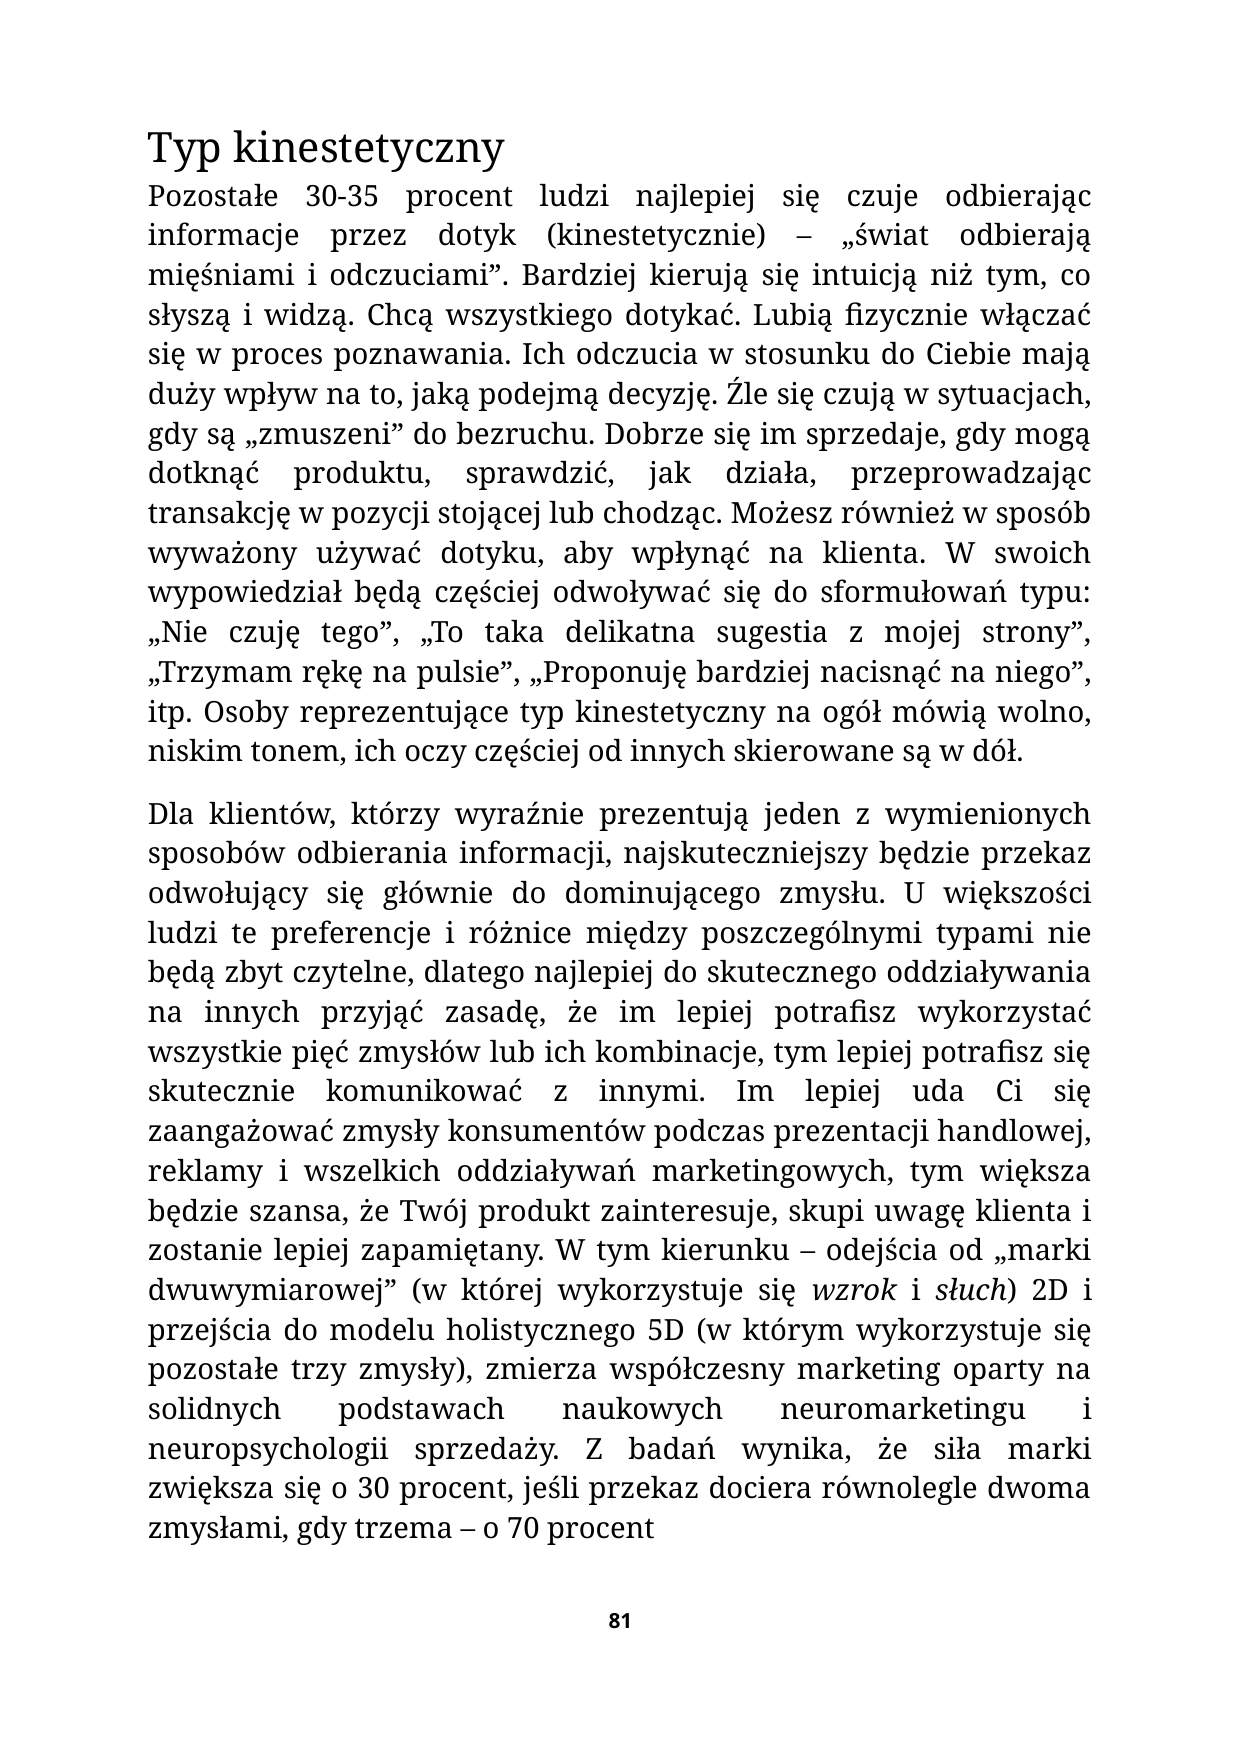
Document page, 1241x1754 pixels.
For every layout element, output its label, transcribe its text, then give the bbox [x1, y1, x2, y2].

text Dla klientów, którzy wyraźnie prezentują jeden z wymienionych sposobów odbierania informacji, najskuteczniejszy będzie przekaz odwołujący się głównie do dominującego zmysłu. U większości ludzi te preferencje i różnice między poszczególnymi typami nie będą zbyt czytelne, dlatego najlepiej do skutecznego oddziaływania na innych przyjąć zasadę, że im lepiej potrafisz wykorzystać wszystkie pięć zmysłów lub ich kombinacje, tym lepiej potrafisz się skutecznie komunikować z innymi. Im lepiej uda Ci się zaangażować zmysły konsumentów podczas prezentacji handlowej, reklamy i wszelkich oddziaływań marketingowych, tym większa będzie szansa, że Twój produkt zainteresuje, skupi uwagę klienta i zostanie lepiej zapamiętany. W tym kierunku – odejścia od „marki dwuwymiarowej” (w której wykorzystuje się wzrok i słuch) 2D i przejścia do modelu holistycznego 5D (w którym wykorzystuje się pozostałe trzy zmysły), zmierza współczesny marketing oparty na solidnych podstawach naukowych neuromarketingu i neuropsychologii sprzedaży. Z badań wynika, że siła marki zwiększa się o 30 procent, jeśli przekaz dociera równolegle dwoma zmysłami, gdy trzema – o 70 procent [148, 793, 1093, 1547]
text Typ kinestetyczny [148, 118, 1093, 175]
text Pozostałe 30-35 procent ludzi najlepiej się czuje odbierając informacje przez dotyk (kinestetycznie) – „świat odbierają mięśniami i odczuciami”. Bardziej kierują się intuicją niż tym, co słyszą i widzą. Chcą wszystkiego dotykać. Lubią fizycznie włączać się w proces poznawania. Ich odczucia w stosunku do Ciebie mają duży wpływ na to, jaką podejmą decyzję. Źle się czują w sytuacjach, gdy są „zmuszeni” do bezruchu. Dobrze się im sprzedaje, gdy mogą dotknąć produktu, sprawdzić, jak działa, przeprowadzając transakcję w pozycji stojącej lub chodząc. Możesz również w sposób wyważony używać dotyku, aby wpłynąć na klienta. W swoich wypowiedział będą częściej odwoływać się do sformułowań typu: „Nie czuję tego”, „To taka delikatna sugestia z mojej strony”, „Trzymam rękę na pulsie”, „Proponuję bardziej nacisnąć na niego”, itp. Osoby reprezentujące typ kinestetyczny na ogół mówią wolno, niskim tonem, ich oczy częściej od innych skierowane są w dół. [148, 175, 1093, 770]
